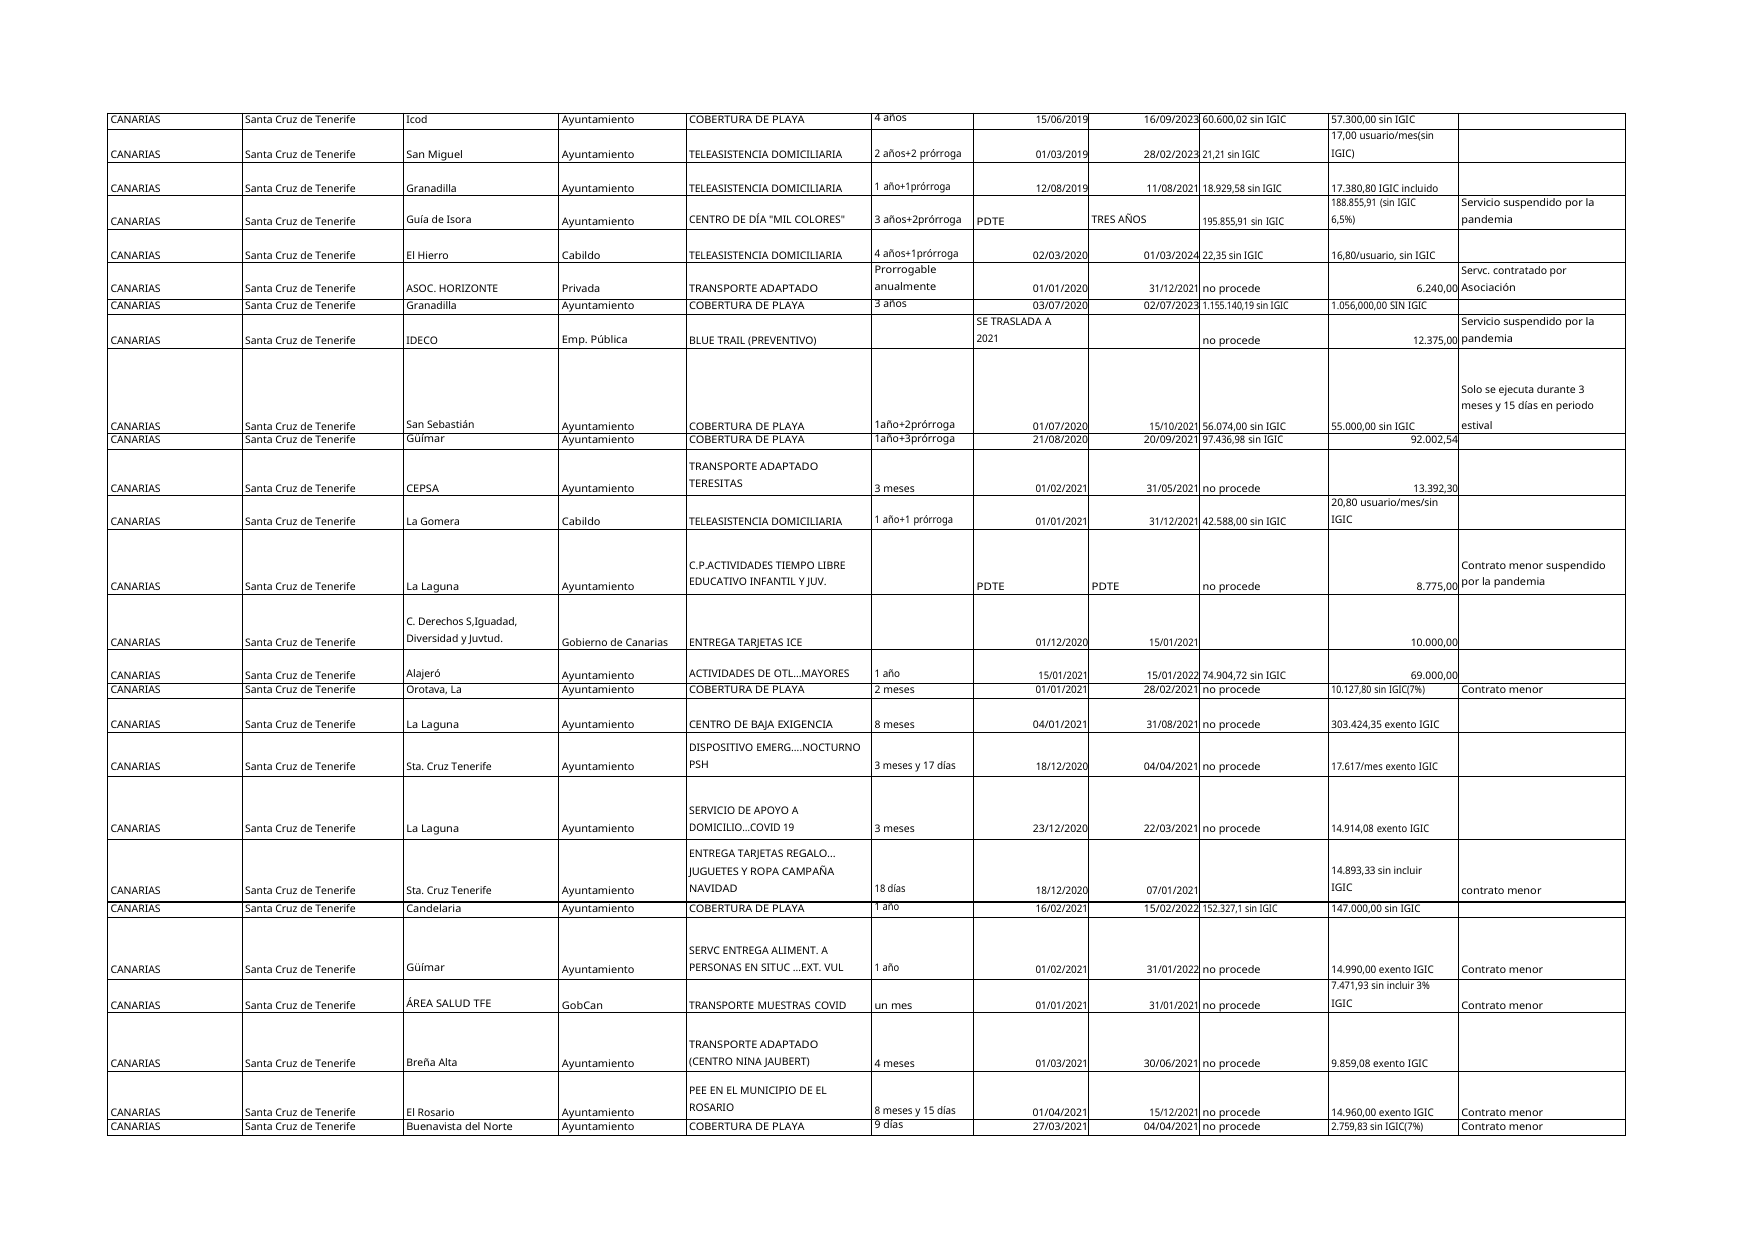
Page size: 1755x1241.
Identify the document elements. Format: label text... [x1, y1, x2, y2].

table_cell 92.002,54 [1329, 434, 1458, 449]
table_cell Solo se ejecuta durante 3 meses y 15 días en periodo estival [1459, 349, 1625, 433]
table_cell 20/09/2021 [1089, 434, 1199, 449]
table_cell PEE EN EL MUNICIPIO DE EL ROSARIO [687, 1072, 871, 1119]
table_cell PDTE [974, 530, 1088, 594]
table_cell Santa Cruz de Tenerife [243, 196, 403, 229]
table_cell Santa Cruz de Tenerife [243, 699, 403, 732]
table_cell CANARIAS [108, 777, 242, 838]
table_cell 15/12/2021 [1089, 1072, 1199, 1119]
table_cell 01/01/2021 [974, 980, 1088, 1012]
table_cell Ayuntamiento [559, 450, 686, 495]
table_cell 14.990,00 exento IGIC [1329, 918, 1458, 979]
table_cell no procede [1200, 263, 1328, 298]
table_cell Gobierno de Canarias [559, 595, 686, 649]
table_cell PDTE [1089, 530, 1199, 594]
table_cell 28/02/2021 [1089, 684, 1199, 698]
table_cell 23/12/2020 [974, 777, 1088, 838]
table_cell GobCan [559, 980, 686, 1012]
table_cell 1.056,000,00 SIN IGIC [1329, 300, 1458, 314]
table_cell 31/01/2021 [1089, 980, 1199, 1012]
table_header 16/09/2023 [1089, 114, 1199, 128]
table_cell no procede [1200, 1072, 1328, 1119]
table_cell no procede [1200, 980, 1328, 1012]
table_cell 01/04/2021 [974, 1072, 1088, 1119]
table_cell 1año+3prórroga [872, 434, 973, 449]
table_cell Santa Cruz de Tenerife [243, 496, 403, 528]
table_cell CANARIAS [108, 918, 242, 979]
table_cell 303.424,35 exento IGIC [1329, 699, 1458, 732]
table_cell 21,21 sin IGIC [1200, 130, 1328, 162]
table_cell TELEASISTENCIA DOMICILIARIA [687, 496, 871, 528]
table_cell CANARIAS [108, 263, 242, 298]
table_cell Prorrogable anualmente [872, 263, 973, 298]
table_cell [1200, 595, 1328, 649]
table_cell COBERTURA DE PLAYA [687, 349, 871, 433]
table_cell TELEASISTENCIA DOMICILIARIA [687, 230, 871, 262]
table_cell 1año+2prórroga [872, 349, 973, 433]
table_cell [1459, 903, 1625, 917]
table_cell Ayuntamiento [559, 530, 686, 594]
table_cell CANARIAS [108, 840, 242, 901]
table_cell 2 meses [872, 684, 973, 698]
table_cell Santa Cruz de Tenerife [243, 450, 403, 495]
table_cell Contrato menor [1459, 1120, 1625, 1135]
table_cell 56.074,00 sin IGIC [1200, 349, 1328, 433]
table_cell Santa Cruz de Tenerife [243, 1013, 403, 1071]
table_cell Santa Cruz de Tenerife [243, 733, 403, 776]
table_cell ÁREA SALUD TFE [404, 980, 558, 1012]
table_cell 74.904,72 sin IGIC [1200, 650, 1328, 682]
table_cell CANARIAS [108, 196, 242, 229]
table_cell 01/07/2020 [974, 349, 1088, 433]
table_cell SERVICIO DE APOYO A DOMICILIO…COVID 19 [687, 777, 871, 838]
table_cell 1 año [872, 918, 973, 979]
table_cell 147.000,00 sin IGIC [1329, 903, 1458, 917]
table_cell Ayuntamiento [559, 163, 686, 195]
table_header 15/06/2019 [974, 114, 1088, 128]
table_cell Breña Alta [404, 1013, 558, 1071]
table_cell [1459, 450, 1625, 495]
table_cell Güímar [404, 434, 558, 449]
table_cell 3 meses y 17 días [872, 733, 973, 776]
table_cell 1 año [872, 903, 973, 917]
table_cell 03/07/2020 [974, 300, 1088, 314]
table_cell Ayuntamiento [559, 684, 686, 698]
table_cell no procede [1200, 1013, 1328, 1071]
table_cell Ayuntamiento [559, 349, 686, 433]
table_cell 188.855,91 (sin IGIC 6,5%) [1329, 196, 1458, 229]
table_cell Contrato menor [1459, 1072, 1625, 1119]
table_cell CANARIAS [108, 980, 242, 1012]
table_cell 12/08/2019 [974, 163, 1088, 195]
table_cell 15/01/2021 [974, 650, 1088, 682]
table_cell [1459, 699, 1625, 732]
table_cell CANARIAS [108, 1072, 242, 1119]
table_cell TRANSPORTE ADAPTADO (CENTRO NINA JAUBERT) [687, 1013, 871, 1071]
table_cell 31/01/2022 [1089, 918, 1199, 979]
table_cell [1459, 434, 1625, 449]
table_cell 15/01/2021 [1089, 595, 1199, 649]
table_cell 97.436,98 sin IGIC [1200, 434, 1328, 449]
table_cell 8.775,00 [1329, 530, 1458, 594]
table_cell Ayuntamiento [559, 1072, 686, 1119]
table_cell 15/02/2022 [1089, 903, 1199, 917]
table_cell Santa Cruz de Tenerife [243, 918, 403, 979]
table_cell [1459, 300, 1625, 314]
table_cell 9 días [872, 1120, 973, 1135]
table_cell 01/01/2021 [974, 496, 1088, 528]
table_cell CANARIAS [108, 163, 242, 195]
table_cell Emp. Pública [559, 315, 686, 348]
table_cell Servicio suspendido por la pandemia [1459, 315, 1625, 348]
table_header CANARIAS [108, 114, 242, 128]
table_cell Ayuntamiento [559, 840, 686, 901]
table_cell 17.380,80 IGIC incluido [1329, 163, 1458, 195]
table_cell SERVC ENTREGA ALIMENT. A PERSONAS EN SITUC …EXT. VUL [687, 918, 871, 979]
table_cell Santa Cruz de Tenerife [243, 684, 403, 698]
table_cell 4 meses [872, 1013, 973, 1071]
table_cell PDTE [974, 196, 1088, 229]
table_cell Cabildo [559, 496, 686, 528]
table_cell Ayuntamiento [559, 1120, 686, 1135]
table_cell [1459, 777, 1625, 838]
table_cell no procede [1200, 918, 1328, 979]
table_cell COBERTURA DE PLAYA [687, 434, 871, 449]
table_cell un mes [872, 980, 973, 1012]
table_cell no procede [1200, 777, 1328, 838]
table_cell 01/03/2021 [974, 1013, 1088, 1071]
table_cell COBERTURA DE PLAYA [687, 1120, 871, 1135]
table_cell CANARIAS [108, 1120, 242, 1135]
table_cell Santa Cruz de Tenerife [243, 163, 403, 195]
table_cell COBERTURA DE PLAYA [687, 684, 871, 698]
table_cell 18.929,58 sin IGIC [1200, 163, 1328, 195]
table_cell Granadilla [404, 300, 558, 314]
table_cell [1459, 130, 1625, 162]
table_cell 11/08/2021 [1089, 163, 1199, 195]
table_cell Santa Cruz de Tenerife [243, 263, 403, 298]
table_cell 31/12/2021 [1089, 496, 1199, 528]
table_cell Ayuntamiento [559, 300, 686, 314]
table_cell 8 meses [872, 699, 973, 732]
table_header 60.600,02 sin IGIC [1200, 114, 1328, 128]
table_cell Contrato menor [1459, 918, 1625, 979]
table_cell Guía de Isora [404, 196, 558, 229]
table_cell 195.855,91 sin IGIC [1200, 196, 1328, 229]
table_cell Ayuntamiento [559, 130, 686, 162]
table_cell 01/02/2021 [974, 918, 1088, 979]
table_cell Santa Cruz de Tenerife [243, 230, 403, 262]
table_cell Contrato menor [1459, 684, 1625, 698]
table_cell 01/02/2021 [974, 450, 1088, 495]
table_cell Cabildo [559, 230, 686, 262]
table_cell CANARIAS [108, 595, 242, 649]
table_cell Santa Cruz de Tenerife [243, 903, 403, 917]
table_cell Santa Cruz de Tenerife [243, 315, 403, 348]
table_cell La Laguna [404, 777, 558, 838]
table_cell 15/01/2022 [1089, 650, 1199, 682]
table_cell [1459, 1013, 1625, 1071]
table_cell 17.617/mes exento IGIC [1329, 733, 1458, 776]
table_cell 3 años+2prórroga [872, 196, 973, 229]
table_cell 21/08/2020 [974, 434, 1088, 449]
table_cell 55.000,00 sin IGIC [1329, 349, 1458, 433]
table_cell 13.392,30 [1329, 450, 1458, 495]
table_cell 152.327,1 sin IGIC [1200, 903, 1328, 917]
table_cell 20,80 usuario/mes/sin IGIC [1329, 496, 1458, 528]
table_cell ENTREGA TARJETAS REGALO…JUGUETES Y ROPA CAMPAÑA NAVIDAD [687, 840, 871, 901]
table_cell CANARIAS [108, 496, 242, 528]
table_cell 22/03/2021 [1089, 777, 1199, 838]
table_cell 18/12/2020 [974, 840, 1088, 901]
table_cell COBERTURA DE PLAYA [687, 300, 871, 314]
table_cell San Miguel [404, 130, 558, 162]
table_cell 1.155.140,19 sin IGIC [1200, 300, 1328, 314]
table_cell Alajeró [404, 650, 558, 682]
table_cell CENTRO DE BAJA EXIGENCIA [687, 699, 871, 732]
table_cell La Laguna [404, 699, 558, 732]
table_cell no procede [1200, 450, 1328, 495]
table_cell Ayuntamiento [559, 903, 686, 917]
table_cell contrato menor [1459, 840, 1625, 901]
table_cell 2.759,83 sin IGIC(7%) [1329, 1120, 1458, 1135]
table_cell 02/03/2020 [974, 230, 1088, 262]
table_cell Santa Cruz de Tenerife [243, 530, 403, 594]
table_cell Santa Cruz de Tenerife [243, 840, 403, 901]
table_cell 9.859,08 exento IGIC [1329, 1013, 1458, 1071]
table_header [1459, 114, 1625, 128]
table_header Icod [404, 114, 558, 128]
table_cell CEPSA [404, 450, 558, 495]
table_cell [1459, 650, 1625, 682]
table_cell 04/04/2021 [1089, 733, 1199, 776]
table_cell no procede [1200, 699, 1328, 732]
table_cell Santa Cruz de Tenerife [243, 980, 403, 1012]
table_cell 15/10/2021 [1089, 349, 1199, 433]
table_cell TELEASISTENCIA DOMICILIARIA [687, 130, 871, 162]
table_cell 3 años [872, 300, 973, 314]
table_cell Orotava, La [404, 684, 558, 698]
table_cell TRANSPORTE MUESTRAS COVID [687, 980, 871, 1012]
table_cell ASOC. HORIZONTE [404, 263, 558, 298]
table_cell 31/08/2021 [1089, 699, 1199, 732]
table_cell 22,35 sin IGIC [1200, 230, 1328, 262]
table_cell 04/04/2021 [1089, 1120, 1199, 1135]
table_cell 07/01/2021 [1089, 840, 1199, 901]
table_cell 3 meses [872, 450, 973, 495]
table_cell 3 meses [872, 777, 973, 838]
table_cell Santa Cruz de Tenerife [243, 595, 403, 649]
table_cell BLUE TRAIL (PREVENTIVO) [687, 315, 871, 348]
table_header Santa Cruz de Tenerife [243, 114, 403, 128]
table_cell Contrato menor [1459, 980, 1625, 1012]
table_cell Ayuntamiento [559, 733, 686, 776]
table_cell La Laguna [404, 530, 558, 594]
table_cell Sta. Cruz Tenerife [404, 733, 558, 776]
table_cell Sta. Cruz Tenerife [404, 840, 558, 901]
table_cell Güímar [404, 918, 558, 979]
table_cell no procede [1200, 684, 1328, 698]
table_cell 14.914,08 exento IGIC [1329, 777, 1458, 838]
table_cell TRANSPORTE ADAPTADO [687, 263, 871, 298]
table_cell CANARIAS [108, 903, 242, 917]
table_cell CENTRO DE DÍA "MIL COLORES" [687, 196, 871, 229]
table_cell La Gomera [404, 496, 558, 528]
table_cell 16/02/2021 [974, 903, 1088, 917]
table_cell 1 año+1 prórroga [872, 496, 973, 528]
table_cell [1089, 315, 1199, 348]
table_cell 01/01/2021 [974, 684, 1088, 698]
table_cell 28/02/2023 [1089, 130, 1199, 162]
table_cell 01/03/2024 [1089, 230, 1199, 262]
table_cell Buenavista del Norte [404, 1120, 558, 1135]
table_cell 1 año+1prórroga [872, 163, 973, 195]
table_cell 6.240,00 [1329, 263, 1458, 298]
table_cell Ayuntamiento [559, 777, 686, 838]
table_cell 17,00 usuario/mes(sin IGIC) [1329, 130, 1458, 162]
table_cell SE TRASLADA A 2021 [974, 315, 1088, 348]
table_cell 01/01/2020 [974, 263, 1088, 298]
table_cell Ayuntamiento [559, 699, 686, 732]
table_cell CANARIAS [108, 1013, 242, 1071]
table_cell no procede [1200, 1120, 1328, 1135]
table_cell no procede [1200, 530, 1328, 594]
table_cell 04/01/2021 [974, 699, 1088, 732]
table_cell Santa Cruz de Tenerife [243, 300, 403, 314]
table_cell San Sebastián [404, 349, 558, 433]
table_cell 01/03/2019 [974, 130, 1088, 162]
table_cell ACTIVIDADES DE OTL…MAYORES [687, 650, 871, 682]
table_cell 8 meses y 15 días [872, 1072, 973, 1119]
table_cell no procede [1200, 733, 1328, 776]
table_cell CANARIAS [108, 130, 242, 162]
table_cell Ayuntamiento [559, 434, 686, 449]
table_cell 31/05/2021 [1089, 450, 1199, 495]
table_cell TRES AÑOS [1089, 196, 1199, 229]
table_cell Santa Cruz de Tenerife [243, 650, 403, 682]
table_cell no procede [1200, 315, 1328, 348]
table_header 57.300,00 sin IGIC [1329, 114, 1458, 128]
table_cell 4 años+1prórroga [872, 230, 973, 262]
table_cell 14.960,00 exento IGIC [1329, 1072, 1458, 1119]
table_cell Santa Cruz de Tenerife [243, 349, 403, 433]
table_header 4 años [872, 114, 973, 128]
table_cell 7.471,93 sin incluir 3% IGIC [1329, 980, 1458, 1012]
table_cell 01/12/2020 [974, 595, 1088, 649]
table_cell [1459, 733, 1625, 776]
table_cell 14.893,33 sin incluir IGIC [1329, 840, 1458, 901]
table_cell [1459, 496, 1625, 528]
table_cell 12.375,00 [1329, 315, 1458, 348]
table_cell Granadilla [404, 163, 558, 195]
table_cell CANARIAS [108, 300, 242, 314]
table_cell 10.127,80 sin IGIC(7%) [1329, 684, 1458, 698]
table_cell DISPOSITIVO EMERG….NOCTURNO PSH [687, 733, 871, 776]
table_cell C. Derechos S,Iguadad, Diversidad y Juvtud. [404, 595, 558, 649]
table_cell Santa Cruz de Tenerife [243, 777, 403, 838]
table_cell CANARIAS [108, 450, 242, 495]
table_cell Ayuntamiento [559, 650, 686, 682]
table_cell Santa Cruz de Tenerife [243, 1072, 403, 1119]
table_cell [872, 530, 973, 594]
table_cell Servc. contratado por Asociación [1459, 263, 1625, 298]
table_cell Contrato menor suspendido por la pandemia [1459, 530, 1625, 594]
table_cell Santa Cruz de Tenerife [243, 1120, 403, 1135]
table_cell Santa Cruz de Tenerife [243, 434, 403, 449]
table_cell [872, 315, 973, 348]
table_cell CANARIAS [108, 733, 242, 776]
table_cell [872, 595, 973, 649]
table_cell 30/06/2021 [1089, 1013, 1199, 1071]
table_cell TELEASISTENCIA DOMICILIARIA [687, 163, 871, 195]
table_cell CANARIAS [108, 230, 242, 262]
table_cell [1459, 230, 1625, 262]
table_cell 69.000,00 [1329, 650, 1458, 682]
table_cell El Rosario [404, 1072, 558, 1119]
table_cell Ayuntamiento [559, 1013, 686, 1071]
table_cell CANARIAS [108, 650, 242, 682]
table_cell 18 días [872, 840, 973, 901]
table_cell Santa Cruz de Tenerife [243, 130, 403, 162]
table_cell IDECO [404, 315, 558, 348]
table_cell CANARIAS [108, 684, 242, 698]
table_cell 2 años+2 prórroga [872, 130, 973, 162]
table_cell 1 año [872, 650, 973, 682]
table_cell ENTREGA TARJETAS ICE [687, 595, 871, 649]
table_cell CANARIAS [108, 434, 242, 449]
table_cell CANARIAS [108, 530, 242, 594]
table_cell [1459, 595, 1625, 649]
table_cell 27/03/2021 [974, 1120, 1088, 1135]
table_cell Candelaria [404, 903, 558, 917]
table_header Ayuntamiento [559, 114, 686, 128]
table_cell 31/12/2021 [1089, 263, 1199, 298]
table_cell TRANSPORTE ADAPTADO TERESITAS [687, 450, 871, 495]
table_header COBERTURA DE PLAYA [687, 114, 871, 128]
table_cell CANARIAS [108, 699, 242, 732]
table_cell Ayuntamiento [559, 918, 686, 979]
table_cell Privada [559, 263, 686, 298]
table_cell [1459, 163, 1625, 195]
table_cell 42.588,00 sin IGIC [1200, 496, 1328, 528]
table_cell [1200, 840, 1328, 901]
table_cell 02/07/2023 [1089, 300, 1199, 314]
table_cell El Hierro [404, 230, 558, 262]
table_cell 18/12/2020 [974, 733, 1088, 776]
table_cell C.P.ACTIVIDADES TIEMPO LIBRE EDUCATIVO INFANTIL Y JUV. [687, 530, 871, 594]
table_cell COBERTURA DE PLAYA [687, 903, 871, 917]
table_cell CANARIAS [108, 315, 242, 348]
table_cell Ayuntamiento [559, 196, 686, 229]
table_cell Servicio suspendido por la pandemia [1459, 196, 1625, 229]
table_cell CANARIAS [108, 349, 242, 433]
table_cell 16,80/usuario, sin IGIC [1329, 230, 1458, 262]
table_cell 10.000,00 [1329, 595, 1458, 649]
